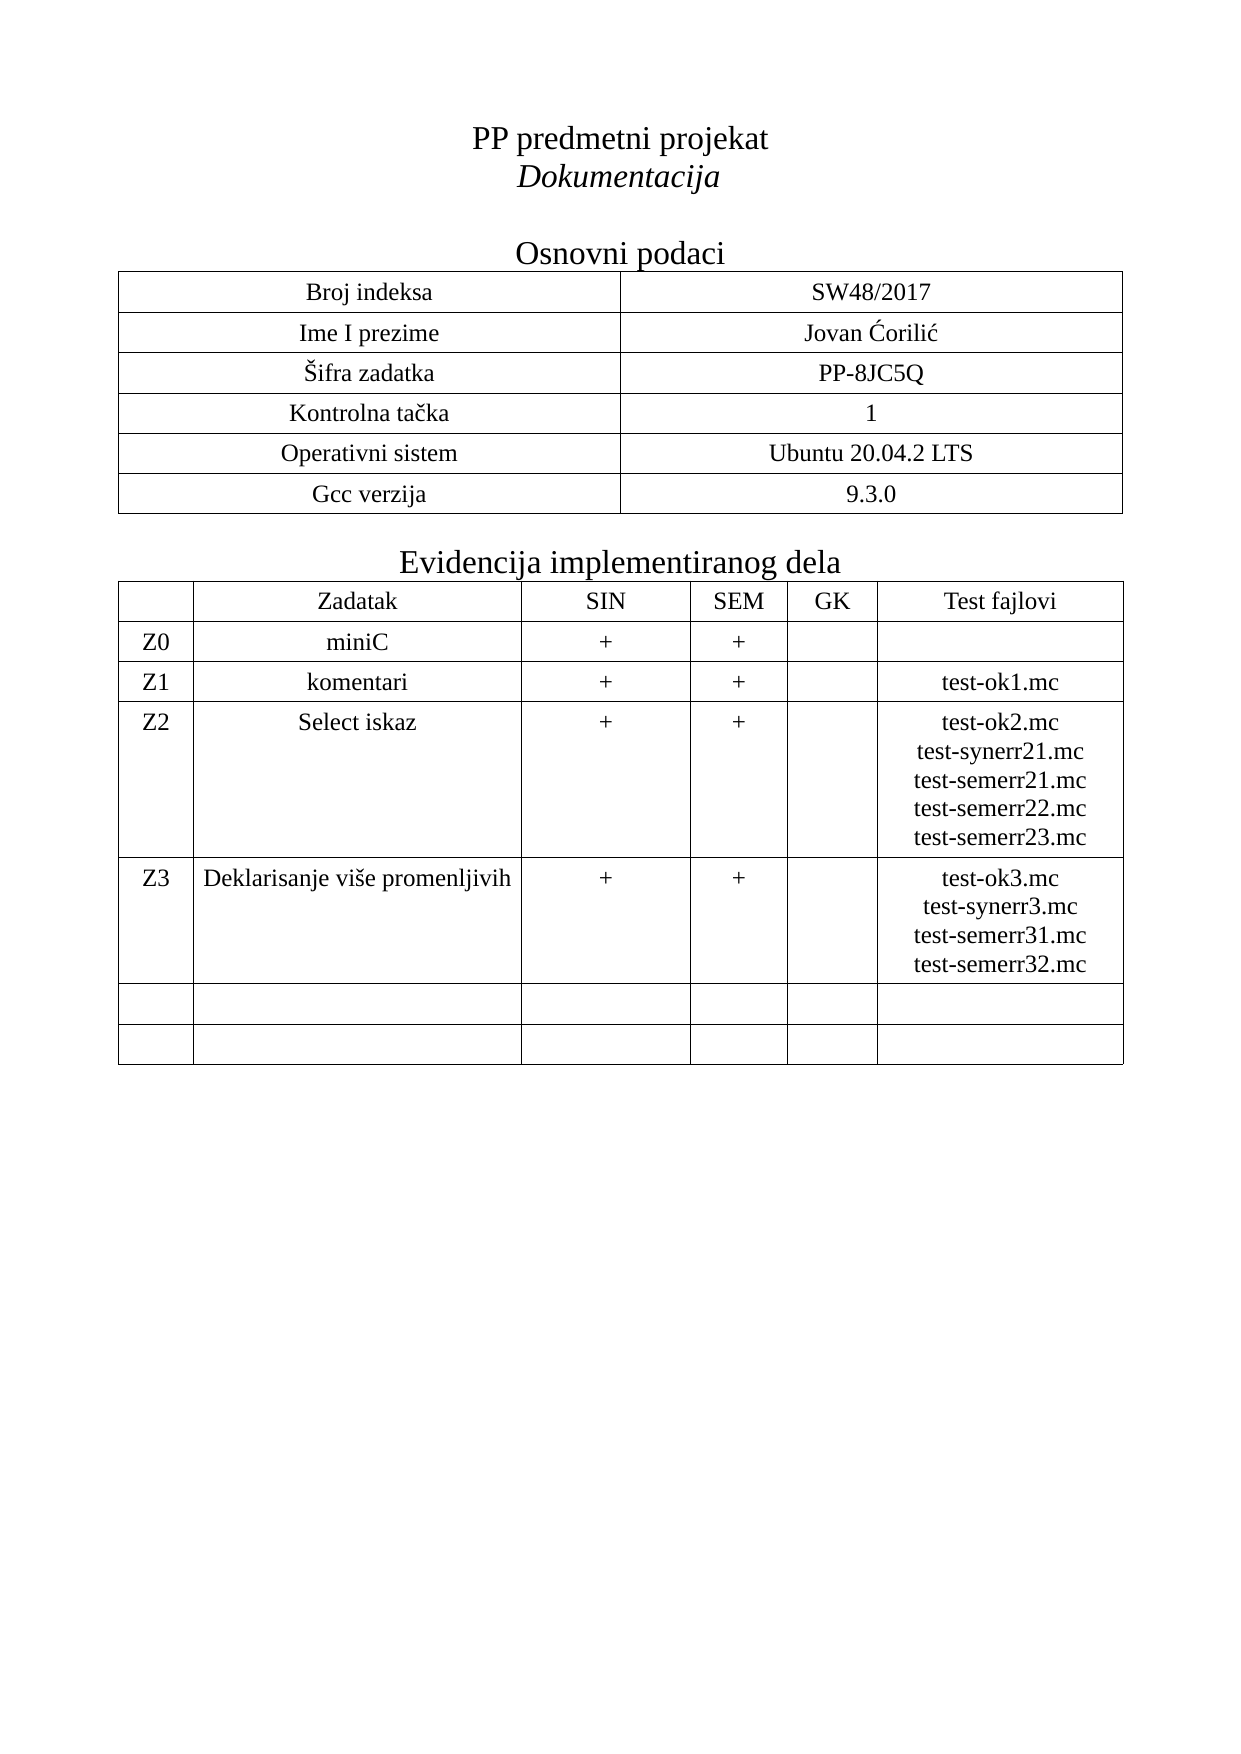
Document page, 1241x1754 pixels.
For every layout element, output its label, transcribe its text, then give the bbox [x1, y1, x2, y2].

text Dokumentacija [118, 156, 1122, 195]
table_header Broj indeksa [119, 272, 620, 312]
table_cell [194, 984, 521, 1024]
table_cell [691, 984, 787, 1024]
table_cell Kontrolna tačka [119, 394, 620, 433]
table_header SIN [522, 582, 690, 621]
table_cell [788, 662, 877, 701]
table_cell 1 [621, 394, 1122, 433]
table_cell 9.3.0 [621, 474, 1122, 513]
table_header [119, 582, 193, 621]
table_cell [788, 984, 877, 1024]
table_cell miniC [194, 622, 521, 661]
table_cell Operativni sistem [119, 434, 620, 473]
table_cell Z3 [119, 858, 193, 983]
table_cell + [691, 858, 787, 983]
table_header SEM [691, 582, 787, 621]
table_cell + [522, 622, 690, 661]
table_cell + [522, 702, 690, 857]
table_cell komentari [194, 662, 521, 701]
text Evidencija implementiranog dela [118, 542, 1122, 581]
table_cell Jovan Ćorilić [621, 313, 1122, 352]
table_cell [119, 1025, 193, 1064]
text PP predmetni projekat [118, 118, 1122, 156]
table_header Zadatak [194, 582, 521, 621]
table_cell [119, 984, 193, 1024]
table_cell [691, 1025, 787, 1064]
table_cell Šifra zadatka [119, 353, 620, 392]
table_cell [522, 1025, 690, 1064]
table_cell + [522, 858, 690, 983]
table_cell Gcc verzija [119, 474, 620, 513]
table_cell [522, 984, 690, 1024]
table_header GK [788, 582, 877, 621]
text Osnovni podaci [118, 233, 1122, 271]
table_cell Z0 [119, 622, 193, 661]
table_cell Ubuntu 20.04.2 LTS [621, 434, 1122, 473]
table_cell [788, 1025, 877, 1064]
table_cell + [691, 702, 787, 857]
table_header SW48/2017 [621, 272, 1122, 312]
table_cell [788, 622, 877, 661]
table_cell [788, 702, 877, 857]
table_cell Ime I prezime [119, 313, 620, 352]
table_cell test-ok3.mc test-synerr3.mc test-semerr31.mc test-semerr32.mc [878, 858, 1123, 983]
table_cell + [691, 622, 787, 661]
table_cell Z2 [119, 702, 193, 857]
table_cell [788, 858, 877, 983]
table_header Test fajlovi [878, 582, 1123, 621]
table_cell PP-8JC5Q [621, 353, 1122, 392]
table_cell [194, 1025, 521, 1064]
table_cell [878, 1025, 1123, 1064]
table_cell + [522, 662, 690, 701]
table_cell + [691, 662, 787, 701]
table_cell [878, 622, 1123, 661]
table_cell Select iskaz [194, 702, 521, 857]
table_cell Z1 [119, 662, 193, 701]
table_cell Deklarisanje više promenljivih [194, 858, 521, 983]
table_cell [878, 984, 1123, 1024]
table_cell test-ok2.mc test-synerr21.mc test-semerr21.mc test-semerr22.mc test-semerr23.mc [878, 702, 1123, 857]
table_cell test-ok1.mc [878, 662, 1123, 701]
